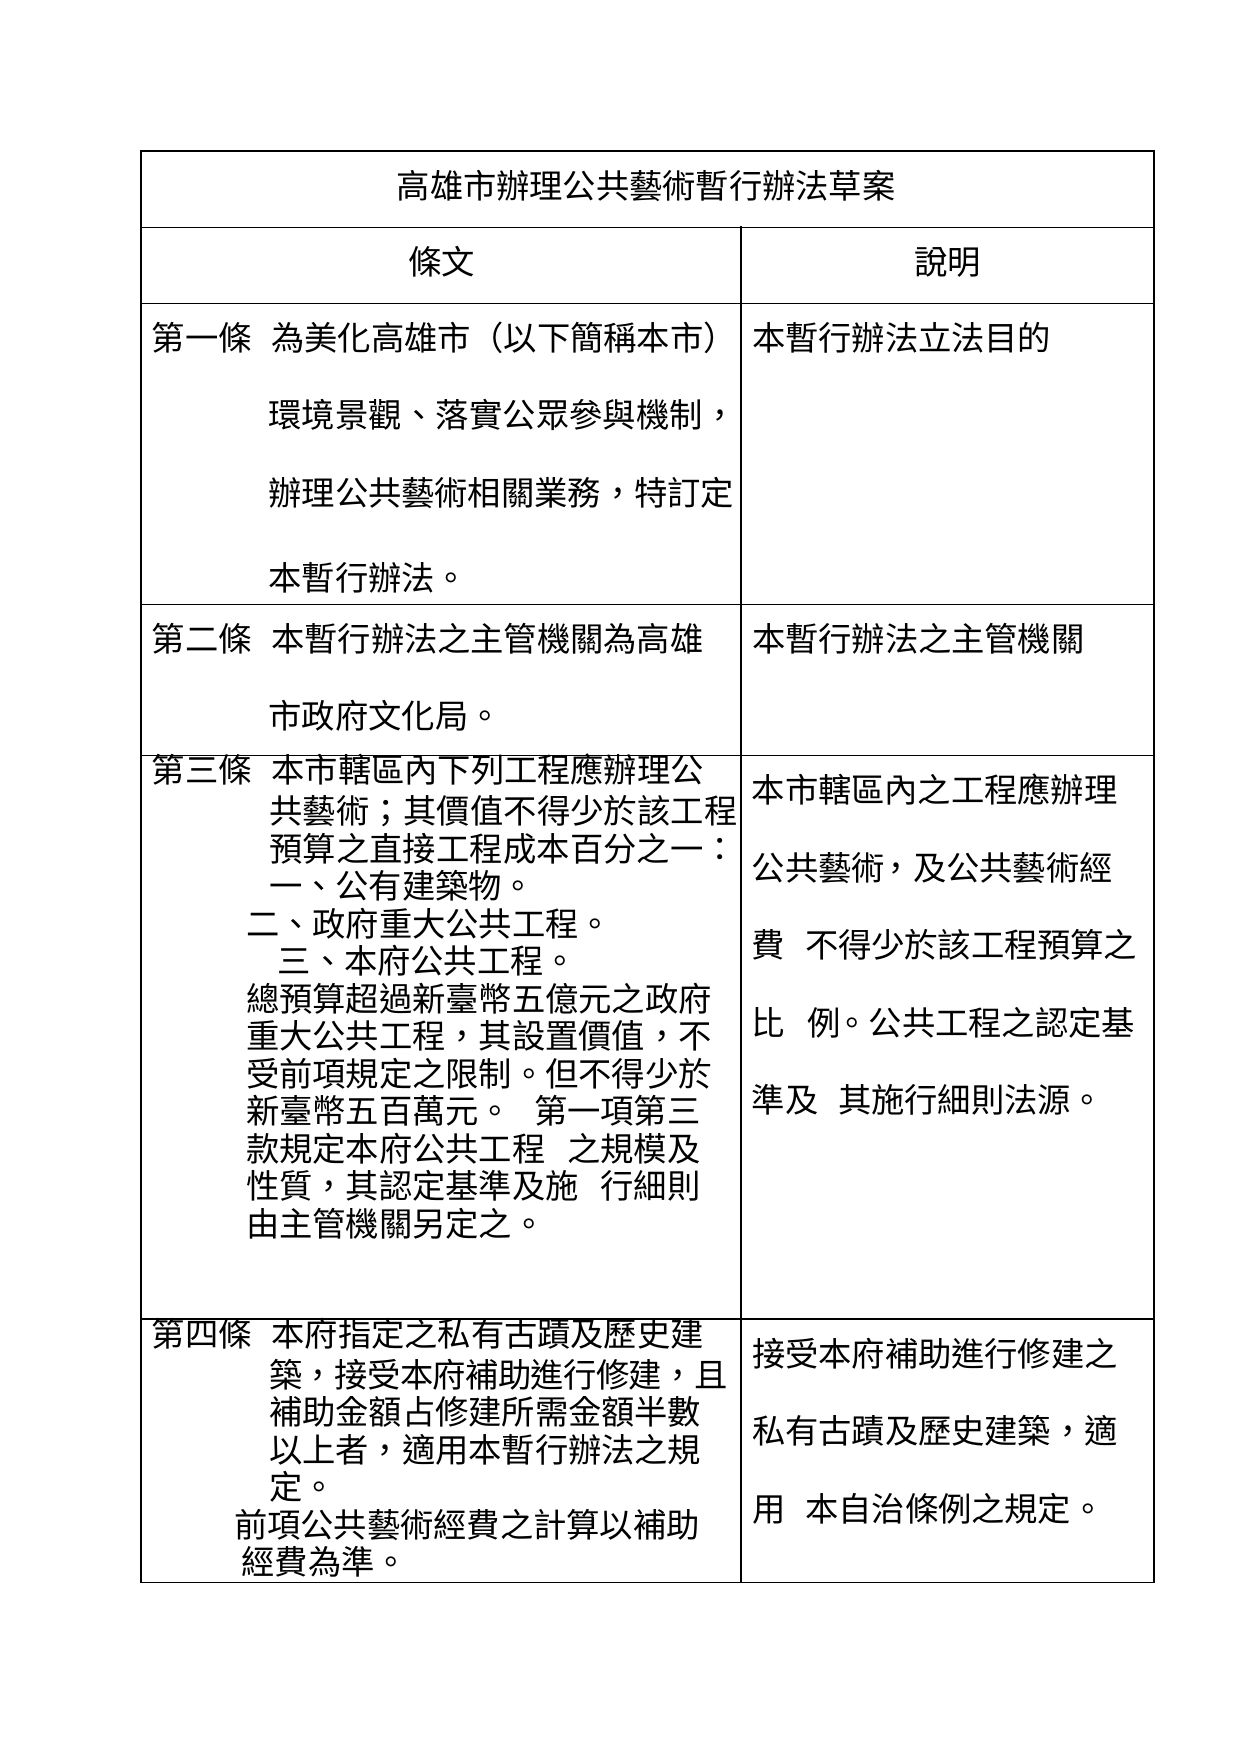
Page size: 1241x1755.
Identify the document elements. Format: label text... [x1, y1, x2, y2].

table_cell 第四條 本府指定之私有古蹟及歷史建 築，接受本府補助進行修建，且 補助金額占修建所需金額半數 以上者，適用本暫行辦法之規 定。 前項公共藝術經費之計算以補助 經費為準。 [142, 1320, 740, 1582]
table_cell 本市轄區內之工程應辦理 公共藝術，及公共藝術經費 不得少於該工程預算之比 例。公共工程之認定基準及 其施行細則法源。 [742, 756, 1153, 1318]
table_cell 第一條 為美化高雄市（以下簡稱本市） 環境景觀、落實公眾參與機制， 辦理公共藝術相關業務，特訂定 本暫行辦法。 [142, 304, 740, 604]
table_cell 說明 [742, 228, 1153, 303]
table_cell 本暫行辦法立法目的 [742, 304, 1153, 604]
table_cell 第三條 本市轄區內下列工程應辦理公 共藝術；其價值不得少於該工程 預算之直接工程成本百分之一： 一、公有建築物。 二、政府重大公共工程。 三、本府公共工程。 總預算超過新臺幣五億元之政府 重大公共工程，其設置價值，不 受前項規定之限制。但不得少於 新臺幣五百萬元。 第一項第三款規定本府公共工程 之規模及性質，其認定基準及施 行細則由主管機關另定之。 [142, 756, 740, 1318]
table_header 高雄市辦理公共藝術暫行辦法草案 [142, 152, 1153, 226]
table_cell 本暫行辦法之主管機關 [742, 605, 1153, 755]
table_cell 第二條 本暫行辦法之主管機關為高雄 市政府文化局。 [142, 605, 740, 755]
table_cell 條文 [142, 228, 740, 303]
table_cell 接受本府補助進行修建之 私有古蹟及歷史建築，適用 本自治條例之規定。 [742, 1320, 1153, 1582]
